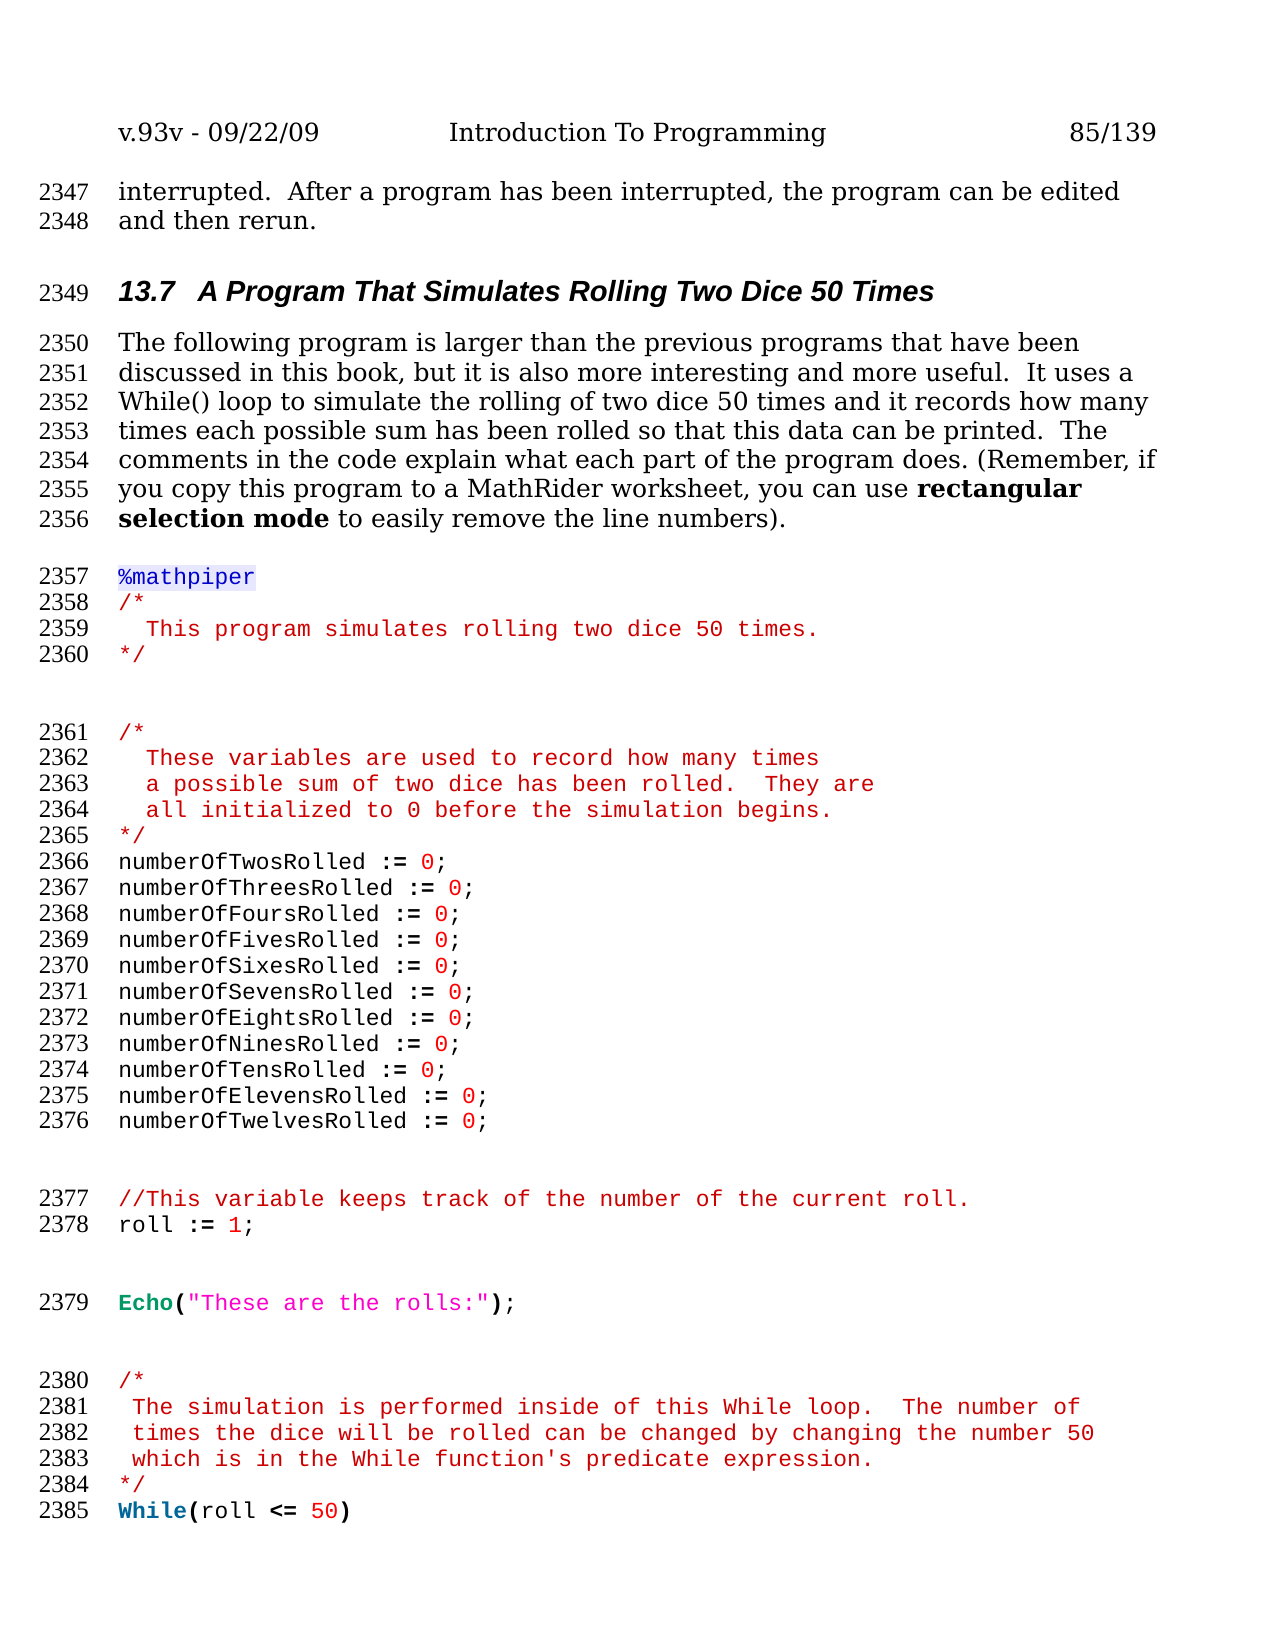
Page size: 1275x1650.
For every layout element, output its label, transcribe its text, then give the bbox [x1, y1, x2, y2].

text /* [118, 1369, 1157, 1395]
text numberOfSevensRolled := 0; [118, 980, 1157, 1006]
text /* [118, 721, 1157, 747]
text numberOfTensRolled := 0; [118, 1058, 1157, 1084]
text numberOfFoursRolled := 0; [118, 902, 1157, 928]
text While(roll <= 50) [118, 1499, 1157, 1525]
text numberOfTwelvesRolled := 0; [118, 1110, 1157, 1136]
text numberOfSixesRolled := 0; [118, 954, 1157, 980]
text This program simulates rolling two dice 50 times. [118, 617, 1157, 643]
text roll := 1; [118, 1214, 1157, 1239]
subtitle A Program That Simulates Rolling Two Dice 50 Times [118, 274, 1157, 308]
text %mathpiper [118, 565, 1157, 591]
text The following program is larger than the previous programs that have been discussed in this book, but it is also more interesting and more useful. It uses a While() loop to simulate the rolling of two dice 50 times and it records how many times each possible sum has been rolled so that this data can be printed. The comments in the code explain what each part of the program does. (Remember, if you copy this program to a MathRider worksheet, you can use rectangular selection mode to easily remove the line numbers). [118, 329, 1157, 533]
text a possible sum of two dice has been rolled. They are [118, 773, 1157, 799]
text numberOfNinesRolled := 0; [118, 1032, 1157, 1058]
text numberOfThreesRolled := 0; [118, 876, 1157, 902]
text The simulation is performed inside of this While loop. The number of [118, 1395, 1157, 1421]
text times the dice will be rolled can be changed by changing the number 50 [118, 1421, 1157, 1447]
text Echo("These are the rolls:"); [118, 1291, 1157, 1317]
text numberOfTwosRolled := 0; [118, 851, 1157, 876]
text */ [118, 1473, 1157, 1499]
text */ [118, 824, 1157, 851]
text which is in the While function's predicate expression. [118, 1447, 1157, 1473]
text numberOfEightsRolled := 0; [118, 1006, 1157, 1032]
text numberOfFivesRolled := 0; [118, 928, 1157, 954]
text interrupted. After a program has been interrupted, the program can be edited and then rerun. [118, 177, 1157, 235]
text all initialized to 0 before the simulation begins. [118, 799, 1157, 824]
text /* [118, 591, 1157, 617]
text These variables are used to record how many times [118, 747, 1157, 773]
text //This variable keeps track of the number of the current roll. [118, 1188, 1157, 1214]
text */ [118, 643, 1157, 669]
text numberOfElevensRolled := 0; [118, 1084, 1157, 1110]
